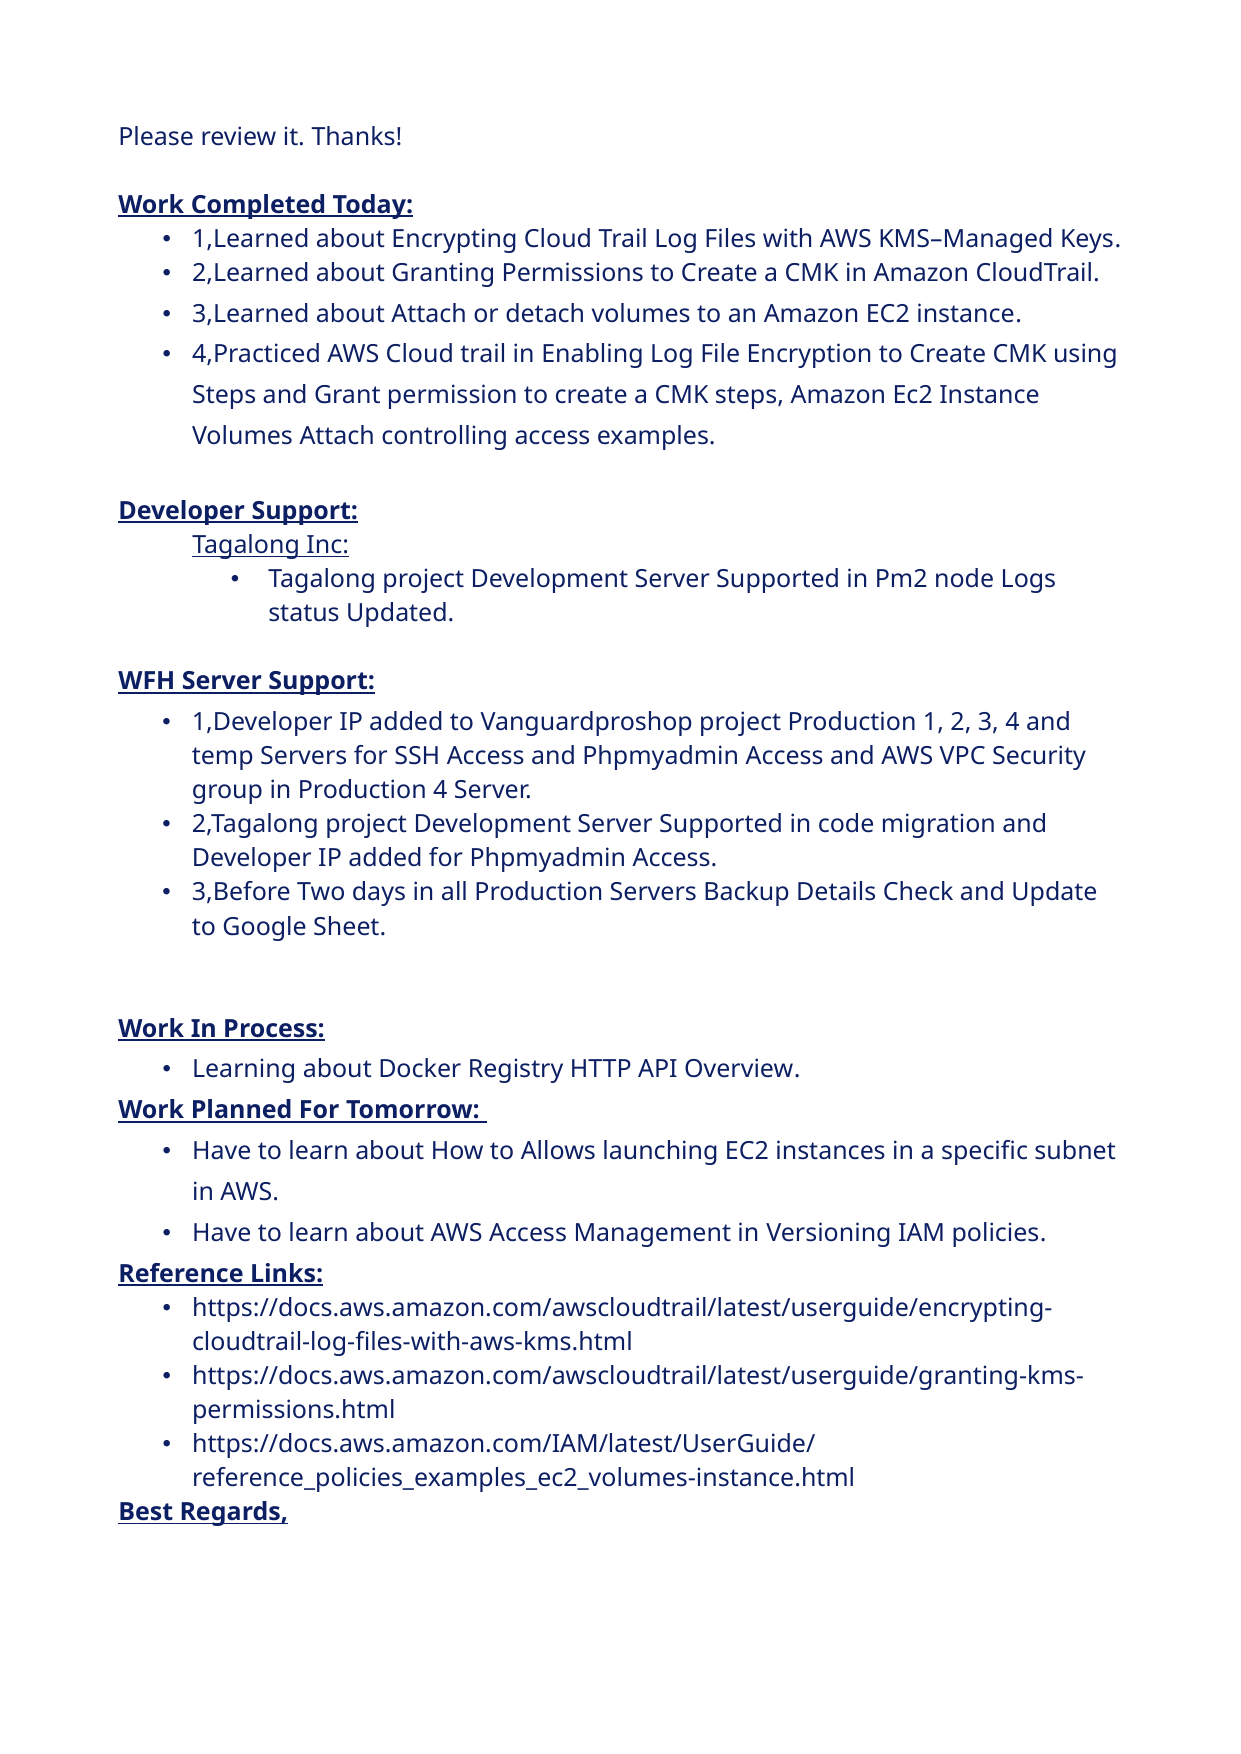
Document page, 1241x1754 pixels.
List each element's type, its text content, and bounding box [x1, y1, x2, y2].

text Tagalong Inc: [118, 527, 1122, 561]
list Have to learn about AWS Access Management in Versioning IAM policies. [162, 1214, 1122, 1248]
list 3,Learned about Attach or detach volumes to an Amazon EC2 instance. [162, 295, 1122, 329]
text Developer Support: [118, 493, 1122, 527]
list Have to learn about How to Allows launching EC2 instances in a specific subnet in AWS. [162, 1133, 1122, 1208]
list 2,Learned about Granting Permissions to Create a CMK in Amazon CloudTrail. [162, 254, 1122, 288]
text Best Regards, [118, 1494, 1122, 1528]
text Work Planned For Tomorrow: [118, 1092, 1122, 1126]
list https://docs.aws.amazon.com/awscloudtrail/latest/userguide/encrypting-cloudtrail-log-files-with-aws-kms.html [162, 1289, 1122, 1357]
list https://docs.aws.amazon.com/IAM/latest/UserGuide/reference_policies_examples_ec2_volumes-instance.html [162, 1426, 1122, 1494]
subtitle 1,Developer IP added to Vanguardproshop project Production 1, 2, 3, 4 and temp Servers for SSH Access and Phpmyadmin Access and AWS VPC Security group in Production 4 Server. [162, 704, 1122, 806]
text Work Completed Today: [118, 186, 1122, 220]
subtitle 3,Before Two days in all Production Servers Backup Details Check and Update to Google Sheet. [162, 874, 1122, 942]
list 4,Practiced AWS Cloud trail in Enabling Log File Encryption to Create CMK using Steps and Grant permission to create a CMK steps, Amazon Ec2 Instance Volumes Attach controlling access examples. [162, 336, 1122, 452]
text Please review it. Thanks! [118, 118, 1122, 152]
list Tagalong project Development Server Supported in Pm2 node Logs status Updated. [231, 561, 1122, 629]
text WFH Server Support: [118, 663, 1122, 697]
list 1,Learned about Encrypting Cloud Trail Log Files with AWS KMS–Managed Keys. [162, 220, 1122, 254]
text Work In Process: [118, 1010, 1122, 1044]
list https://docs.aws.amazon.com/awscloudtrail/latest/userguide/granting-kms-permissions.html [162, 1357, 1122, 1426]
list Learning about Docker Registry HTTP API Overview. [162, 1051, 1122, 1085]
subtitle 2,Tagalong project Development Server Supported in code migration and Developer IP added for Phpmyadmin Access. [162, 806, 1122, 874]
text Reference Links: [118, 1255, 1122, 1289]
